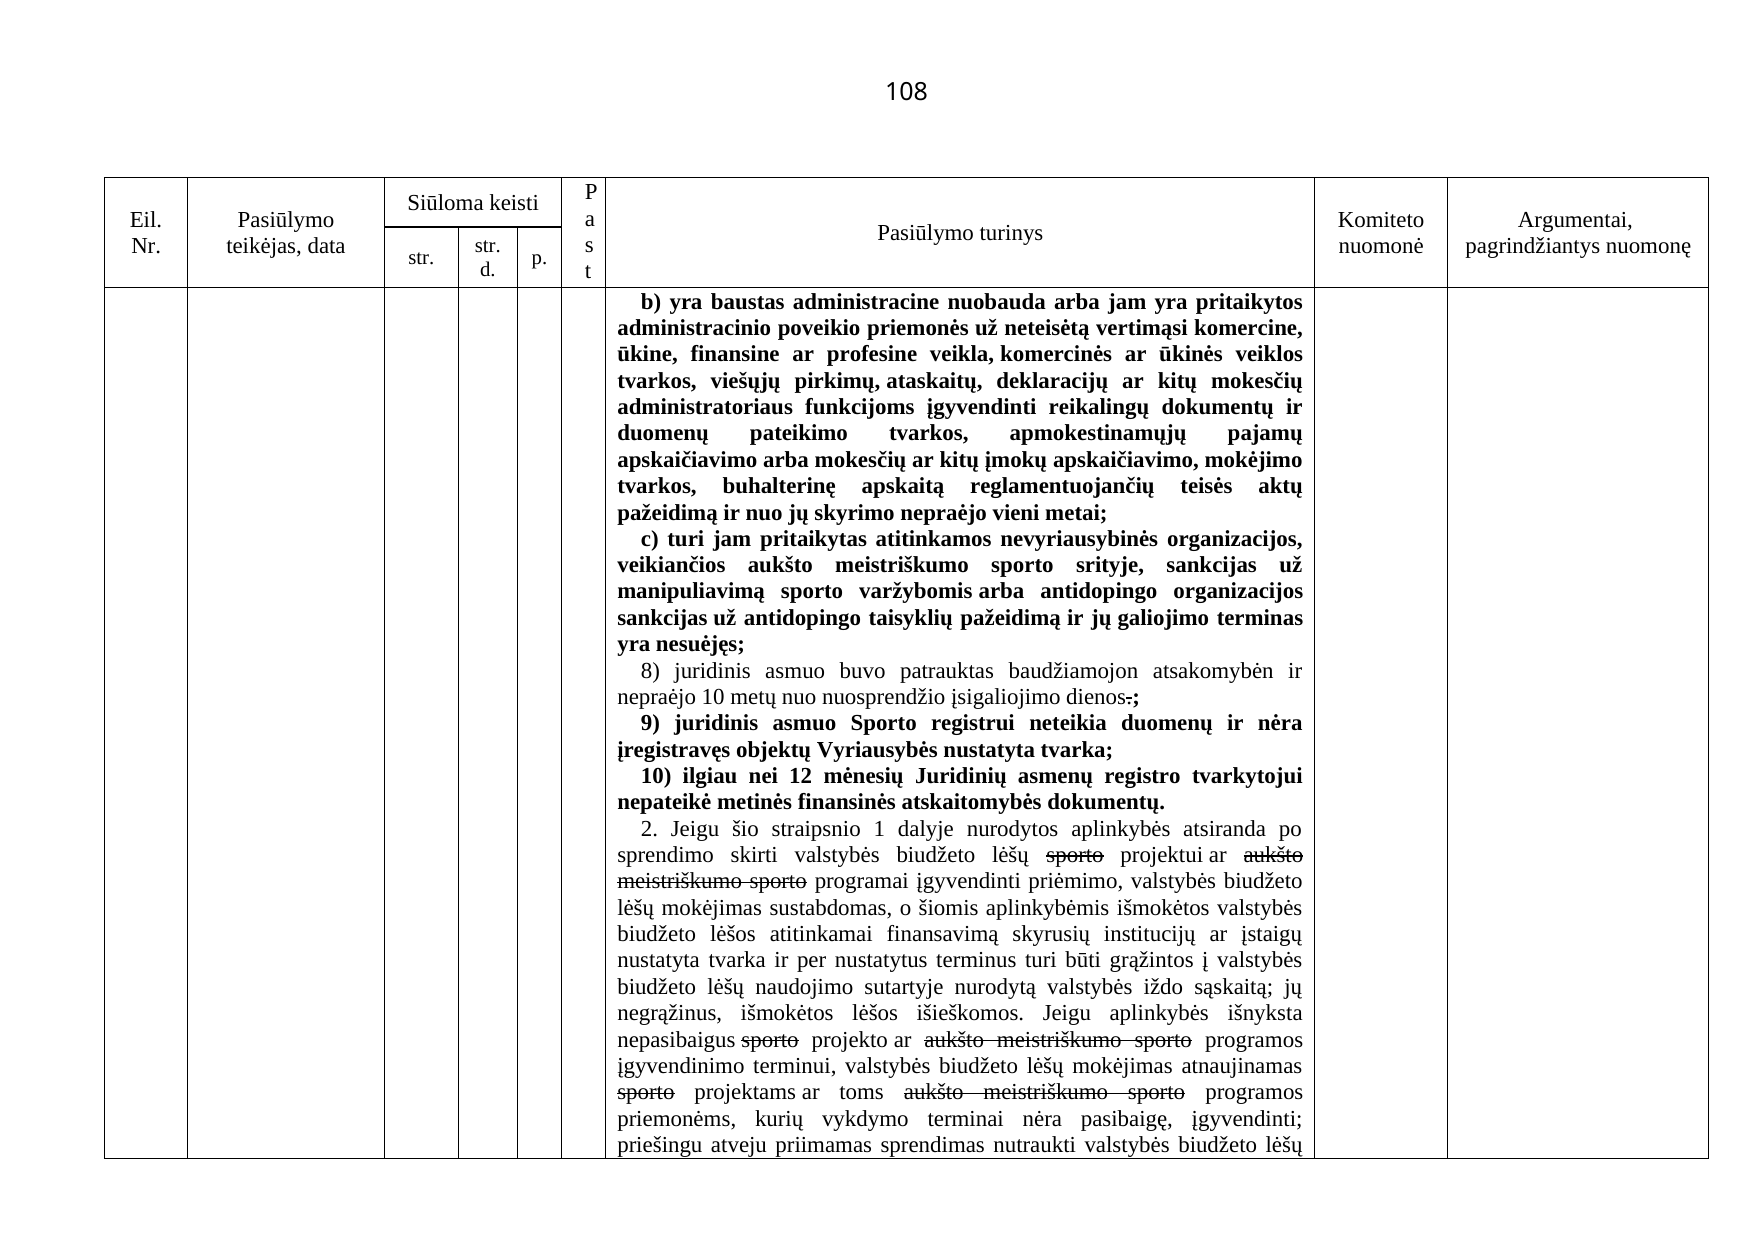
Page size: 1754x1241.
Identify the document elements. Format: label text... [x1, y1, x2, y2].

table_cell [1448, 288, 1708, 1157]
table_cell str. d. [459, 228, 517, 287]
table_cell [105, 288, 187, 1157]
table_header Siūloma keisti [385, 178, 561, 226]
table_header Argumentai, pagrindžiantys nuomonę [1448, 178, 1708, 287]
table_cell p. [518, 228, 561, 287]
table_cell b) yra baustas administracine nuobauda arba jam yra pritaikytos administracinio poveikio priemonės už neteisėtą vertimąsi komercine, ūkine, finansine ar profesine veikla, komercinės ar ūkinės veiklos tvarkos, viešųjų pirkimų, ataskaitų, deklaracijų ar kitų mokesčių administratoriaus funkcijoms įgyvendinti reikalingų dokumentų ir duomenų pateikimo tvarkos, apmokestinamųjų pajamų apskaičiavimo arba mokesčių ar kitų įmokų apskaičiavimo, mokėjimo tvarkos, buhalterinę apskaitą reglamentuojančių teisės aktų pažeidimą ir nuo jų skyrimo nepraėjo vieni metai; c) turi jam pritaikytas atitinkamos nevyriausybinės organizacijos, veikiančios aukšto meistriškumo sporto srityje, sankcijas už manipuliavimą sporto varžybomis arba antidopingo organizacijos sankcijas už antidopingo taisyklių pažeidimą ir jų galiojimo terminas yra nesuėjęs; 8) juridinis asmuo buvo patrauktas baudžiamojon atsakomybėn ir nepraėjo 10 metų nuo nuosprendžio įsigaliojimo dienos.; 9) juridinis asmuo Sporto registrui neteikia duomenų ir nėra įregistravęs objektų Vyriausybės nustatyta tvarka; 10) ilgiau nei 12 mėnesių Juridinių asmenų registro tvarkytojui nepateikė metinės finansinės atskaitomybės dokumentų. 2. Jeigu šio straipsnio 1 dalyje nurodytos aplinkybės atsiranda po sprendimo skirti valstybės biudžeto lėšų sporto projektui ar aukšto meistriškumo sporto programai įgyvendinti priėmimo, valstybės biudžeto lėšų mokėjimas sustabdomas, o šiomis aplinkybėmis išmokėtos valstybės biudžeto lėšos atitinkamai finansavimą skyrusių institucijų ar įstaigų nustatyta tvarka ir per nustatytus terminus turi būti grąžintos į valstybės biudžeto lėšų naudojimo sutartyje nurodytą valstybės iždo sąskaitą; jų negrąžinus, išmokėtos lėšos išieškomos. Jeigu aplinkybės išnyksta nepasibaigus sporto projekto ar aukšto meistriškumo sporto programos įgyvendinimo terminui, valstybės biudžeto lėšų mokėjimas atnaujinamas sporto projektams ar toms aukšto meistriškumo sporto programos priemonėms, kurių vykdymo terminai nėra pasibaigę, įgyvendinti; priešingu atveju priimamas sprendimas nutraukti valstybės biudžeto lėšų [606, 288, 1314, 1157]
table_header Eil. Nr. [105, 178, 187, 287]
table_cell [562, 288, 605, 1157]
table_cell [459, 288, 517, 1157]
table_header Pasiūlymo turinys [606, 178, 1314, 287]
table_header Pasiūlymo teikėjas, data [188, 178, 384, 287]
table_cell [1315, 288, 1447, 1157]
table_header Komiteto nuomonė [1315, 178, 1447, 287]
table_cell str. [385, 228, 458, 287]
table_cell [385, 288, 458, 1157]
table_cell [188, 288, 384, 1157]
table_header Pastabos [562, 178, 605, 287]
table_cell [518, 288, 561, 1157]
